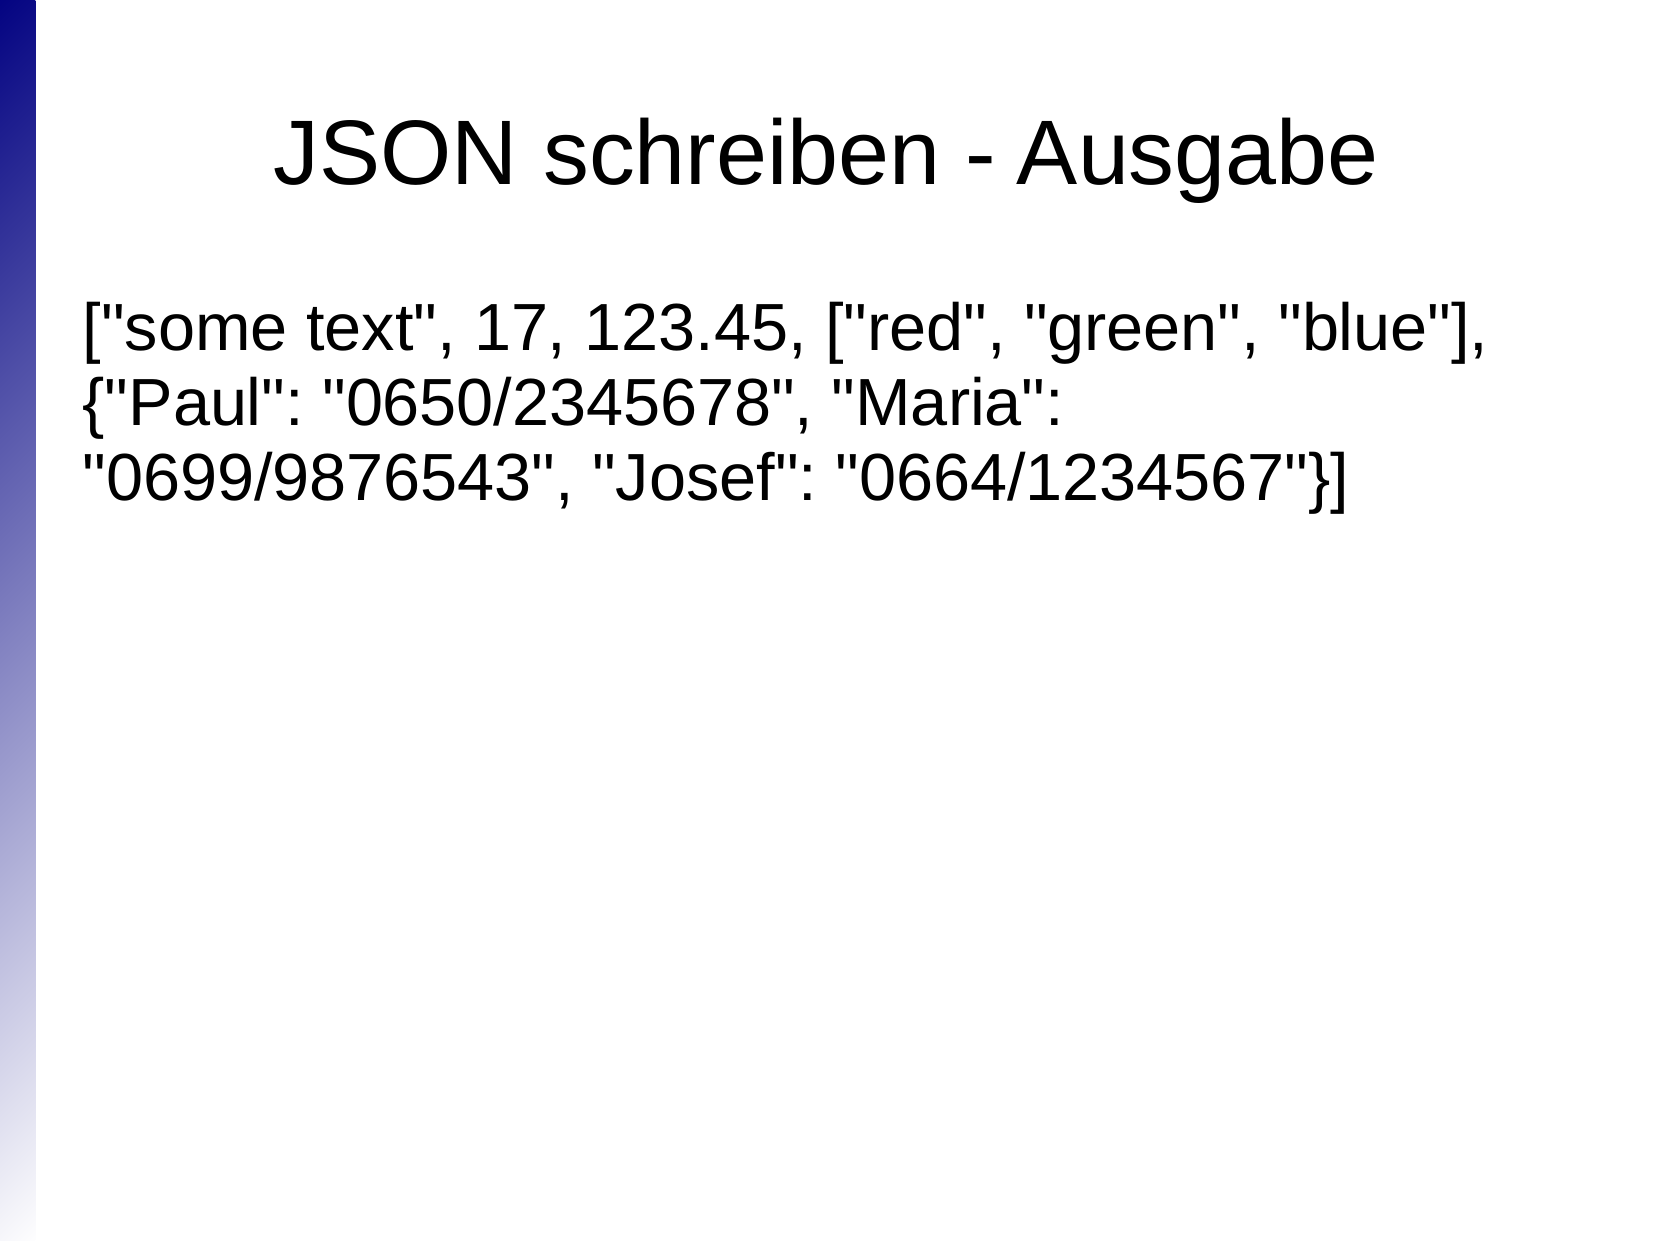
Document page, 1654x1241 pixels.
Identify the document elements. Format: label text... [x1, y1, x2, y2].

title JSON schreiben - Ausgabe [82, 49, 1571, 257]
list ["some text", 17, 123.45, ["red", "green", "blue"], {"Paul": "0650/2345678", "Maria": "0699/9876543", "Josef": "0664/1234567"}] [82, 290, 1571, 1109]
